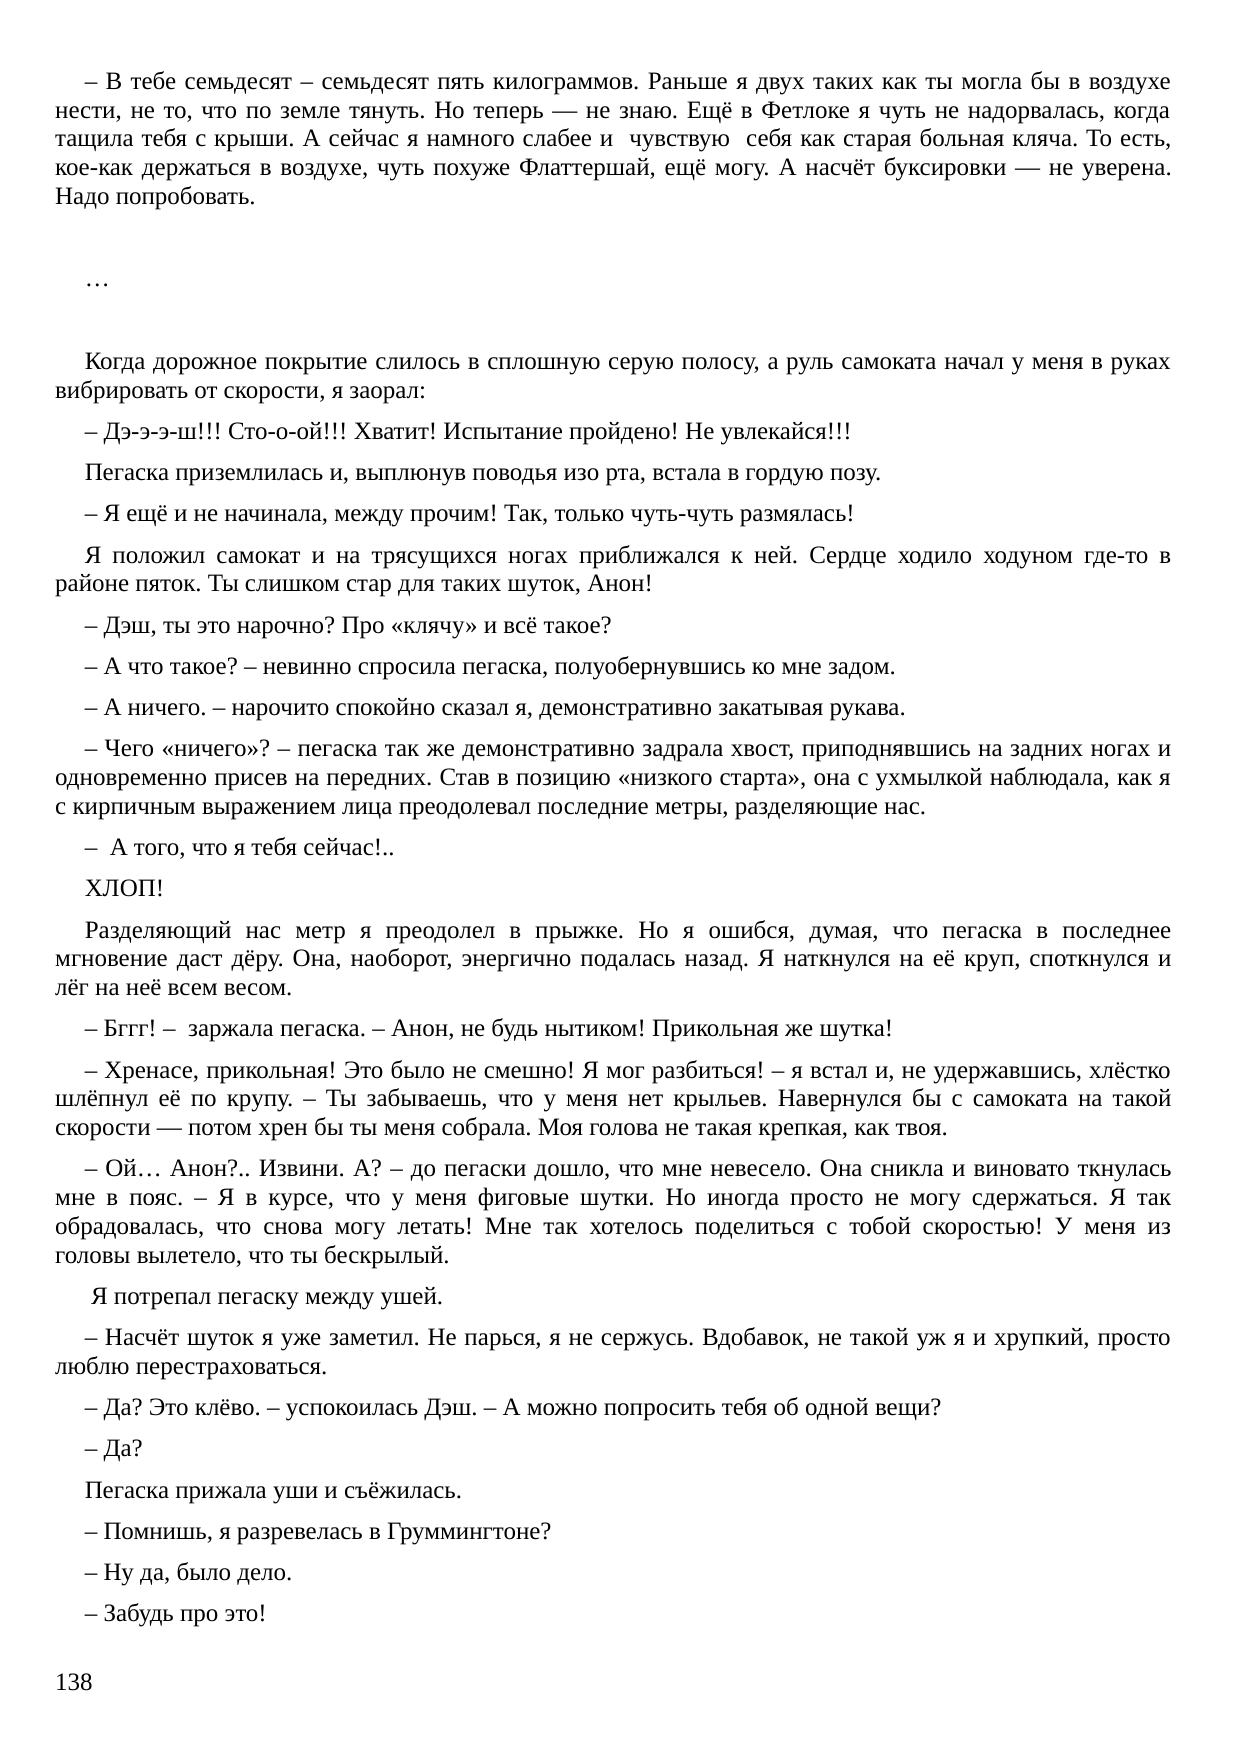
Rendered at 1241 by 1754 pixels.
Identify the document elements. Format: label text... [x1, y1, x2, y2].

text – А того, что я тебя сейчас!.. [55, 832, 1173, 861]
text – А что такое? – невинно спросила пегаска, полуобернувшись ко мне задом. [55, 651, 1173, 680]
text – Бггг! – заржала пегаска. – Анон, не будь нытиком! Прикольная же шутка! [55, 1013, 1173, 1042]
text – Чего «ничего»? – пегаска так же демонстративно задрала хвост, приподнявшись на задних ногах и одновременно присев на передних. Став в позицию «низкого старта», она с ухмылкой наблюдала, как я с кирпичным выражением лица преодолевал последние метры, разделяющие нас. [55, 733, 1173, 820]
text – Хренасе, прикольная! Это было не смешно! Я мог разбиться! – я встал и, не удержавшись, хлёстко шлёпнул её по крупу. – Ты забываешь, что у меня нет крыльев. Навернулся бы с самоката на такой скорости — потом хрен бы ты меня собрала. Моя голова не такая крепкая, как твоя. [55, 1055, 1173, 1141]
text – Насчёт шуток я уже заметил. Не парься, я не сержусь. Вдобавок, не такой уж я и хрупкий, просто люблю перестраховаться. [55, 1322, 1173, 1380]
text – Забудь про это! [55, 1598, 1173, 1627]
text – Помнишь, я разревелась в Груммингтоне? [55, 1516, 1173, 1545]
text Разделяющий нас метр я преодолел в прыжке. Но я ошибся, думая, что пегаска в последнее мгновение даст дёру. Она, наоборот, энергично подалась назад. Я наткнулся на её круп, споткнулся и лёг на неё всем весом. [55, 915, 1173, 1001]
text Я потрепал пегаску между ушей. [55, 1281, 1173, 1310]
text – Дэш, ты это нарочно? Про «клячу» и всё такое? [55, 610, 1173, 638]
text Когда дорожное покрытие слилось в сплошную серую полосу, а руль самоката начал у меня в руках вибрировать от скорости, я заорал: [55, 346, 1173, 403]
text – Ой… Анон?.. Извини. А? – до пегаски дошло, что мне невесело. Она сникла и виновато ткнулась мне в пояс. – Я в курсе, что у меня фиговые шутки. Но иногда просто не могу сдержаться. Я так обрадовалась, что снова могу летать! Мне так хотелось поделиться с тобой скоростью! У меня из головы вылетело, что ты бескрылый. [55, 1153, 1173, 1268]
text Пегаска приземлилась и, выплюнув поводья изо рта, встала в гордую позу. [55, 457, 1173, 486]
text Пегаска прижала уши и съёжилась. [55, 1475, 1173, 1503]
text – Ну да, было дело. [55, 1557, 1173, 1586]
text ХЛОП! [55, 873, 1173, 902]
text – Дэ-э-э-ш!!! Сто-о-ой!!! Хватит! Испытание пройдено! Не увлекайся!!! [55, 416, 1173, 445]
text – В тебе семьдесят – семьдесят пять килограммов. Раньше я двух таких как ты могла бы в воздухе нести, не то, что по земле тянуть. Но теперь — не знаю. Ещё в Фетлоке я чуть не надорвалась, когда тащила тебя с крыши. А сейчас я намного слабее и чувствую себя как старая больная кляча. То есть, кое-как держаться в воздухе, чуть похуже Флаттершай, ещё могу. А насчёт буксировки — не уверена. Надо попробовать. [55, 66, 1173, 210]
text … [55, 263, 1173, 292]
text – Да? Это клёво. – успокоилась Дэш. – А можно попросить тебя об одной вещи? [55, 1392, 1173, 1421]
text – Я ещё и не начинала, между прочим! Так, только чуть-чуть размялась! [55, 498, 1173, 527]
text – Да? [55, 1433, 1173, 1462]
text – А ничего. – нарочито спокойно сказал я, демонстративно закатывая рукава. [55, 692, 1173, 721]
text Я положил самокат и на трясущихся ногах приближался к ней. Сердце ходило ходуном где-то в районе пяток. Ты слишком стар для таких шуток, Анон! [55, 540, 1173, 597]
